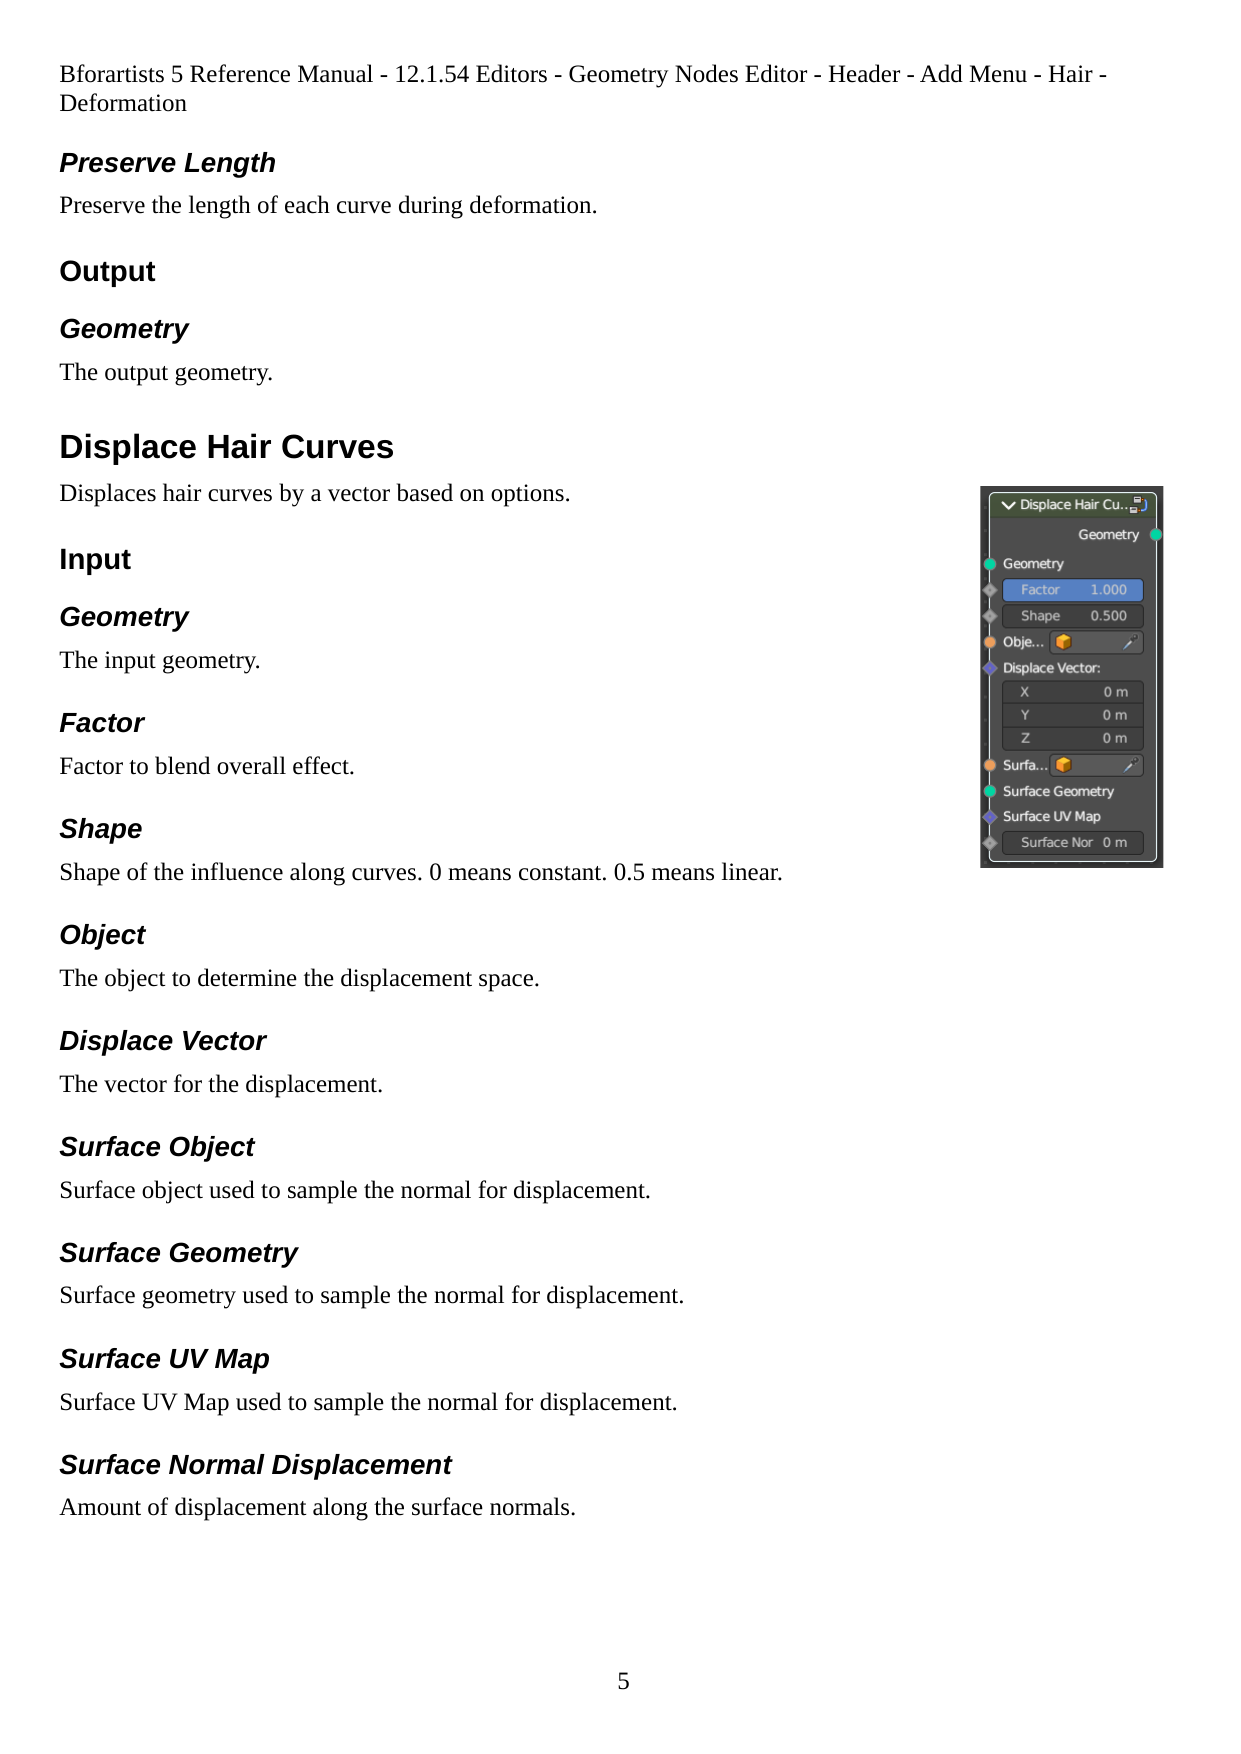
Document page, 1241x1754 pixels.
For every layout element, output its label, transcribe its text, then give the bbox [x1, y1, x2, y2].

text Amount of displacement along the surface normals. [59, 1492, 1181, 1521]
text Preserve the length of each curve during deformation. [59, 190, 1181, 219]
subtitle Shape [59, 812, 980, 844]
subtitle [1164, 812, 1181, 844]
text The vector for the displacement. [59, 1069, 1181, 1097]
text Displaces hair curves by a vector based on options. [59, 478, 1181, 507]
subtitle Surface Normal Displacement [59, 1448, 1181, 1480]
subtitle Preserve Length [59, 146, 1181, 178]
text [1164, 645, 1181, 674]
text The output geometry. [59, 357, 1181, 386]
text Surface geometry used to sample the normal for displacement. [59, 1281, 1181, 1309]
subtitle Factor [59, 707, 980, 738]
text The object to determine the displacement space. [59, 963, 1181, 992]
subtitle Output [59, 254, 1181, 288]
subtitle Surface UV Map [59, 1342, 1181, 1374]
subtitle Object [59, 918, 1181, 950]
subtitle [1164, 542, 1181, 576]
picture [980, 486, 1164, 868]
subtitle Geometry [59, 313, 1181, 345]
text Surface UV Map used to sample the normal for displacement. [59, 1387, 1181, 1415]
text Factor to blend overall effect. [59, 751, 980, 780]
text Surface object used to sample the normal for displacement. [59, 1175, 1181, 1203]
subtitle Displace Hair Curves [59, 427, 1181, 466]
text Shape of the influence along curves. 0 means constant. 0.5 means linear. [59, 857, 1181, 886]
subtitle Geometry [59, 601, 980, 632]
subtitle [1164, 707, 1181, 738]
subtitle Surface Geometry [59, 1236, 1181, 1268]
subtitle Surface Object [59, 1130, 1181, 1162]
subtitle [1164, 601, 1181, 632]
subtitle Displace Vector [59, 1024, 1181, 1056]
subtitle Input [59, 542, 980, 576]
text The input geometry. [59, 645, 980, 674]
